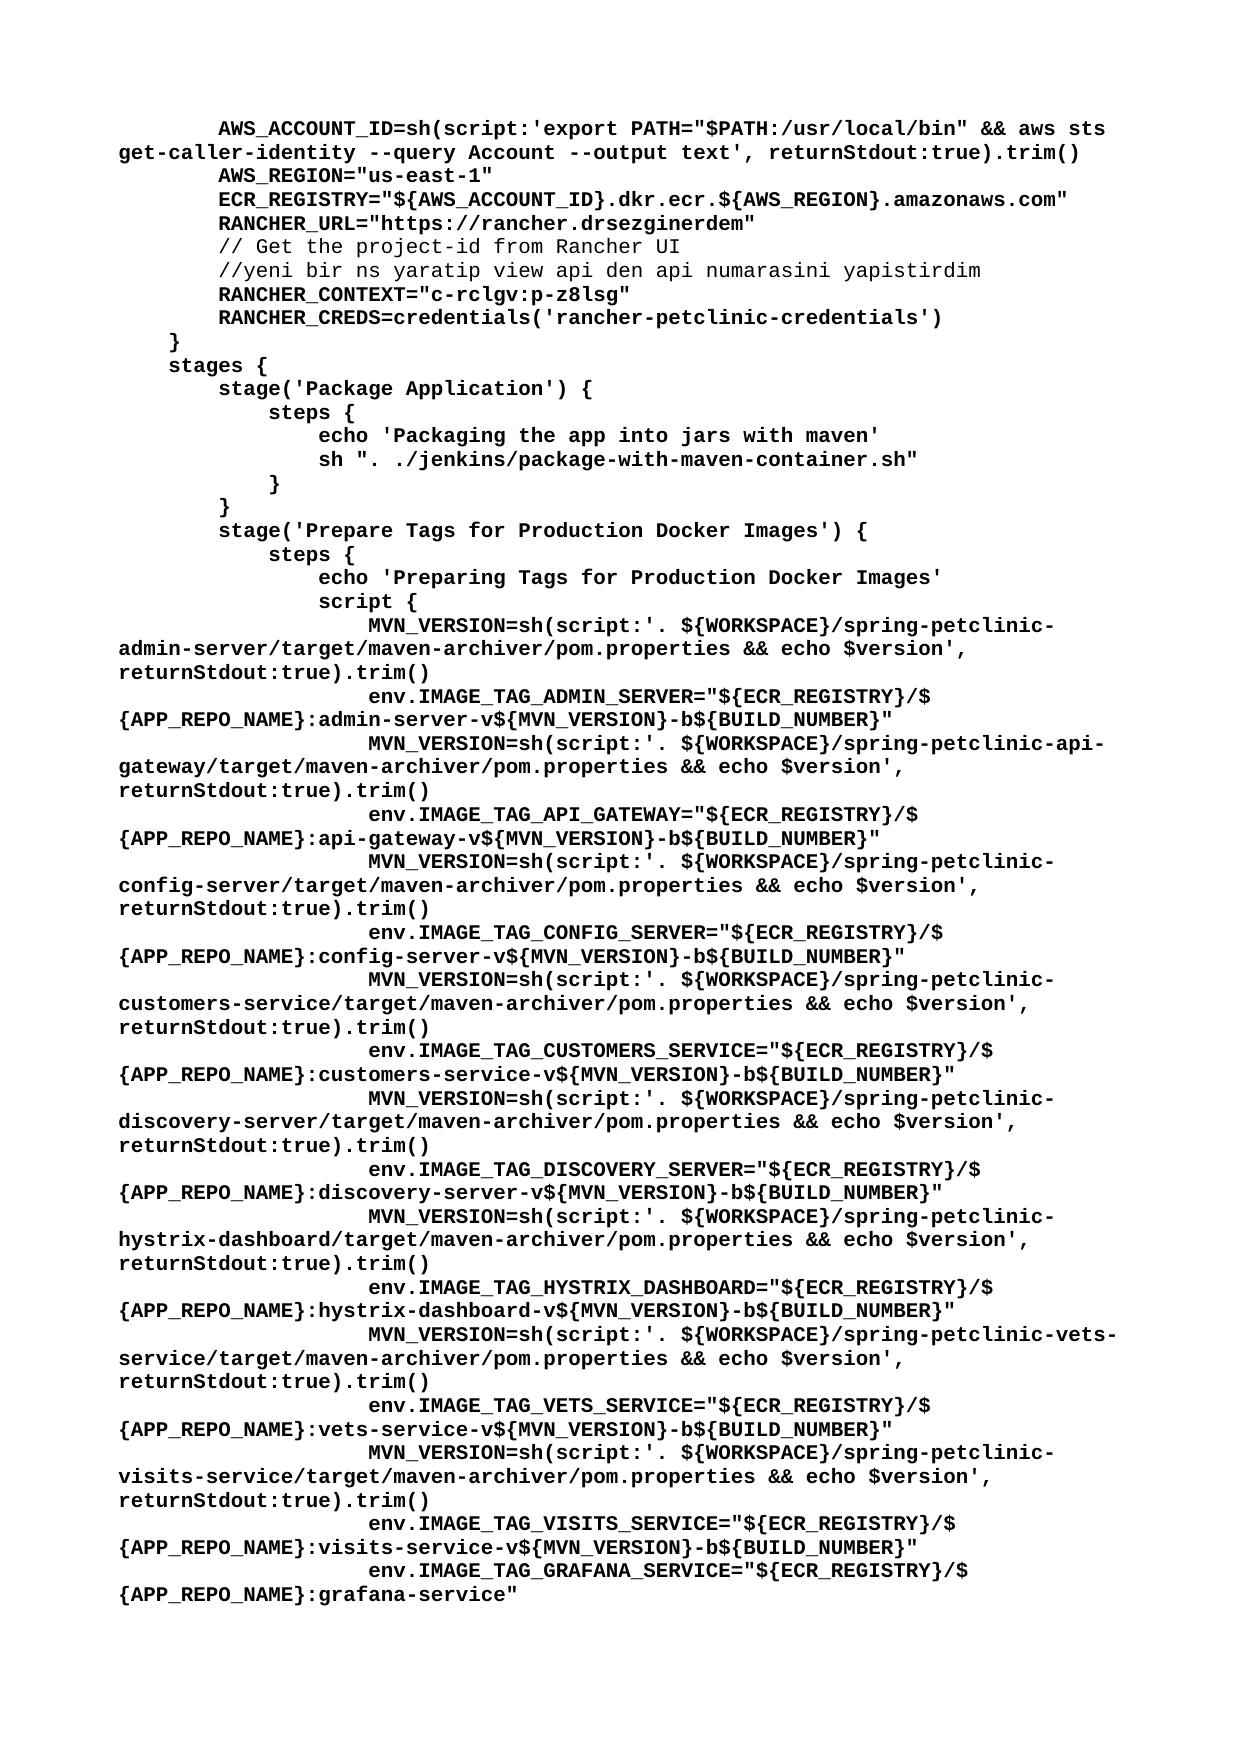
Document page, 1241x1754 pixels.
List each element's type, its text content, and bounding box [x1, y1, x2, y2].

text env.IMAGE_TAG_GRAFANA_SERVICE="${ECR_REGISTRY}/${APP_REPO_NAME}:grafana-service" [118, 1561, 1122, 1608]
text RANCHER_CONTEXT="c-rclgv:p-z8lsg" [118, 284, 1122, 307]
text MVN_VERSION=sh(script:'. ${WORKSPACE}/spring-petclinic-config-server/target/maven-archiver/pom.properties && echo $version', returnStdout:true).trim() [118, 851, 1122, 922]
text RANCHER_CREDS=credentials('rancher-petclinic-credentials') [118, 307, 1122, 331]
text MVN_VERSION=sh(script:'. ${WORKSPACE}/spring-petclinic-admin-server/target/maven-archiver/pom.properties && echo $version', returnStdout:true).trim() [118, 615, 1122, 686]
text stages { [118, 354, 1122, 378]
text script { [118, 591, 1122, 615]
text echo 'Preparing Tags for Production Docker Images' [118, 567, 1122, 591]
text MVN_VERSION=sh(script:'. ${WORKSPACE}/spring-petclinic-api-gateway/target/maven-archiver/pom.properties && echo $version', returnStdout:true).trim() [118, 733, 1122, 804]
text env.IMAGE_TAG_CONFIG_SERVER="${ECR_REGISTRY}/${APP_REPO_NAME}:config-server-v${MVN_VERSION}-b${BUILD_NUMBER}" [118, 922, 1122, 969]
text RANCHER_URL="https://rancher.drsezginerdem" [118, 213, 1122, 236]
text stage('Package Application') { [118, 378, 1122, 402]
text MVN_VERSION=sh(script:'. ${WORKSPACE}/spring-petclinic-discovery-server/target/maven-archiver/pom.properties && echo $version', returnStdout:true).trim() [118, 1088, 1122, 1158]
text echo 'Packaging the app into jars with maven' [118, 426, 1122, 449]
text } [118, 331, 1122, 354]
text stage('Prepare Tags for Production Docker Images') { [118, 520, 1122, 544]
text env.IMAGE_TAG_HYSTRIX_DASHBOARD="${ECR_REGISTRY}/${APP_REPO_NAME}:hystrix-dashboard-v${MVN_VERSION}-b${BUILD_NUMBER}" [118, 1277, 1122, 1324]
text AWS_REGION="us-east-1" [118, 165, 1122, 189]
text MVN_VERSION=sh(script:'. ${WORKSPACE}/spring-petclinic-hystrix-dashboard/target/maven-archiver/pom.properties && echo $version', returnStdout:true).trim() [118, 1206, 1122, 1277]
text env.IMAGE_TAG_DISCOVERY_SERVER="${ECR_REGISTRY}/${APP_REPO_NAME}:discovery-server-v${MVN_VERSION}-b${BUILD_NUMBER}" [118, 1158, 1122, 1206]
text env.IMAGE_TAG_API_GATEWAY="${ECR_REGISTRY}/${APP_REPO_NAME}:api-gateway-v${MVN_VERSION}-b${BUILD_NUMBER}" [118, 804, 1122, 851]
text } [118, 473, 1122, 496]
text ECR_REGISTRY="${AWS_ACCOUNT_ID}.dkr.ecr.${AWS_REGION}.amazonaws.com" [118, 189, 1122, 213]
text steps { [118, 402, 1122, 426]
text MVN_VERSION=sh(script:'. ${WORKSPACE}/spring-petclinic-visits-service/target/maven-archiver/pom.properties && echo $version', returnStdout:true).trim() [118, 1442, 1122, 1513]
text env.IMAGE_TAG_VETS_SERVICE="${ECR_REGISTRY}/${APP_REPO_NAME}:vets-service-v${MVN_VERSION}-b${BUILD_NUMBER}" [118, 1395, 1122, 1442]
text AWS_ACCOUNT_ID=sh(script:'export PATH="$PATH:/usr/local/bin" && aws sts get-caller-identity --query Account --output text', returnStdout:true).trim() [118, 118, 1122, 165]
text } [118, 496, 1122, 520]
text //yeni bir ns yaratip view api den api numarasini yapistirdim [118, 260, 1122, 284]
text env.IMAGE_TAG_VISITS_SERVICE="${ECR_REGISTRY}/${APP_REPO_NAME}:visits-service-v${MVN_VERSION}-b${BUILD_NUMBER}" [118, 1513, 1122, 1561]
text sh ". ./jenkins/package-with-maven-container.sh" [118, 449, 1122, 473]
text env.IMAGE_TAG_ADMIN_SERVER="${ECR_REGISTRY}/${APP_REPO_NAME}:admin-server-v${MVN_VERSION}-b${BUILD_NUMBER}" [118, 686, 1122, 733]
text env.IMAGE_TAG_CUSTOMERS_SERVICE="${ECR_REGISTRY}/${APP_REPO_NAME}:customers-service-v${MVN_VERSION}-b${BUILD_NUMBER}" [118, 1040, 1122, 1088]
text steps { [118, 544, 1122, 567]
text MVN_VERSION=sh(script:'. ${WORKSPACE}/spring-petclinic-vets-service/target/maven-archiver/pom.properties && echo $version', returnStdout:true).trim() [118, 1324, 1122, 1395]
text // Get the project-id from Rancher UI [118, 236, 1122, 260]
text MVN_VERSION=sh(script:'. ${WORKSPACE}/spring-petclinic-customers-service/target/maven-archiver/pom.properties && echo $version', returnStdout:true).trim() [118, 969, 1122, 1040]
